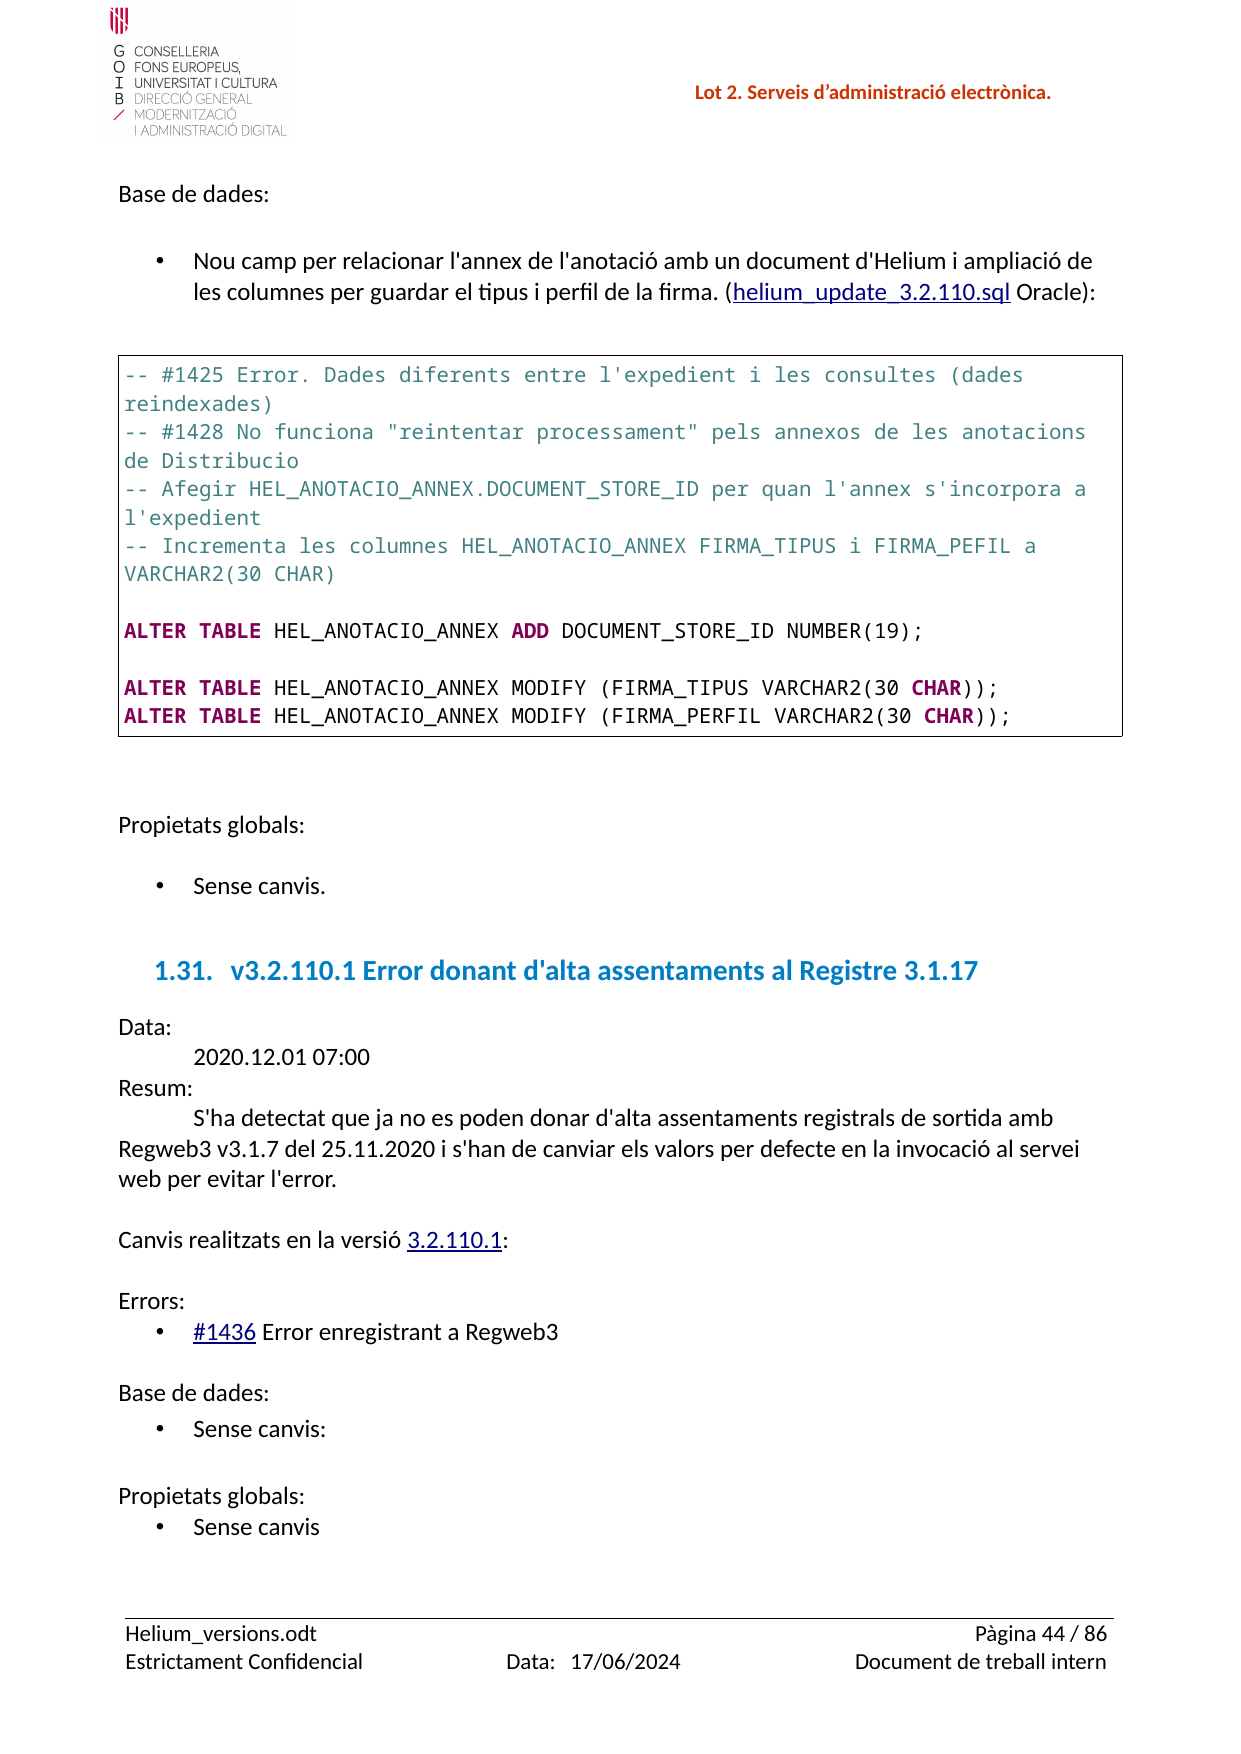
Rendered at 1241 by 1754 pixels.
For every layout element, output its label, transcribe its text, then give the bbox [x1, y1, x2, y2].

list #1436 Error enregistrant a Regweb3 [156, 1316, 1122, 1347]
text Propietats globals: [118, 809, 1122, 839]
list Sense canvis. [156, 870, 1122, 900]
text Canvis realitzats en la versió 3.2.110.1: [118, 1224, 1122, 1255]
subtitle v3.2.110.1 Error donant d'alta assentaments al Registre 3.1.17 [153, 952, 1122, 987]
text Errors: [118, 1286, 1122, 1316]
list Sense canvis [156, 1511, 1122, 1542]
text S'ha detectat que ja no es poden donar d'alta assentaments registrals de sortida amb Regweb3 v3.1.7 del 25.11.2020 i s'han de canviar els valors per defecte en la invocació al servei web per evitar l'error. [118, 1102, 1122, 1194]
list Sense canvis: [156, 1413, 1122, 1444]
picture [100, 0, 297, 144]
text 2020.12.01 07:00 [118, 1041, 1122, 1072]
text Data: [118, 1011, 1122, 1041]
text Base de dades: [118, 178, 1122, 209]
list Nou camp per relacionar l'annex de l'anotació amb un document d'Helium i ampliació de les columnes per guardar el tipus i perfil de la firma. (helium_update_3.2.110.sql Oracle): [156, 245, 1122, 306]
text Resum: [118, 1072, 1122, 1102]
table_header -- #1425 Error. Dades diferents entre l'expedient i les consultes (dades reindexades) -- #1428 No funciona "reintentar processament" pels annexos de les anotacions de Distribucio -- Afegir HEL_ANOTACIO_ANNEX.DOCUMENT_STORE_ID per quan l'annex s'incorpora a l'expedient -- Incrementa les columnes HEL_ANOTACIO_ANNEX FIRMA_TIPUS i FIRMA_PEFIL a VARCHAR2(30 CHAR) ALTER TABLE HEL_ANOTACIO_ANNEX ADD DOCUMENT_STORE_ID NUMBER(19); ALTER TABLE HEL_ANOTACIO_ANNEX MODIFY (FIRMA_TIPUS VARCHAR2(30 CHAR)); ALTER TABLE HEL_ANOTACIO_ANNEX MODIFY (FIRMA_PERFIL VARCHAR2(30 CHAR)); [119, 356, 1122, 736]
text Propietats globals: [118, 1481, 1122, 1511]
text Base de dades: [118, 1377, 1122, 1408]
